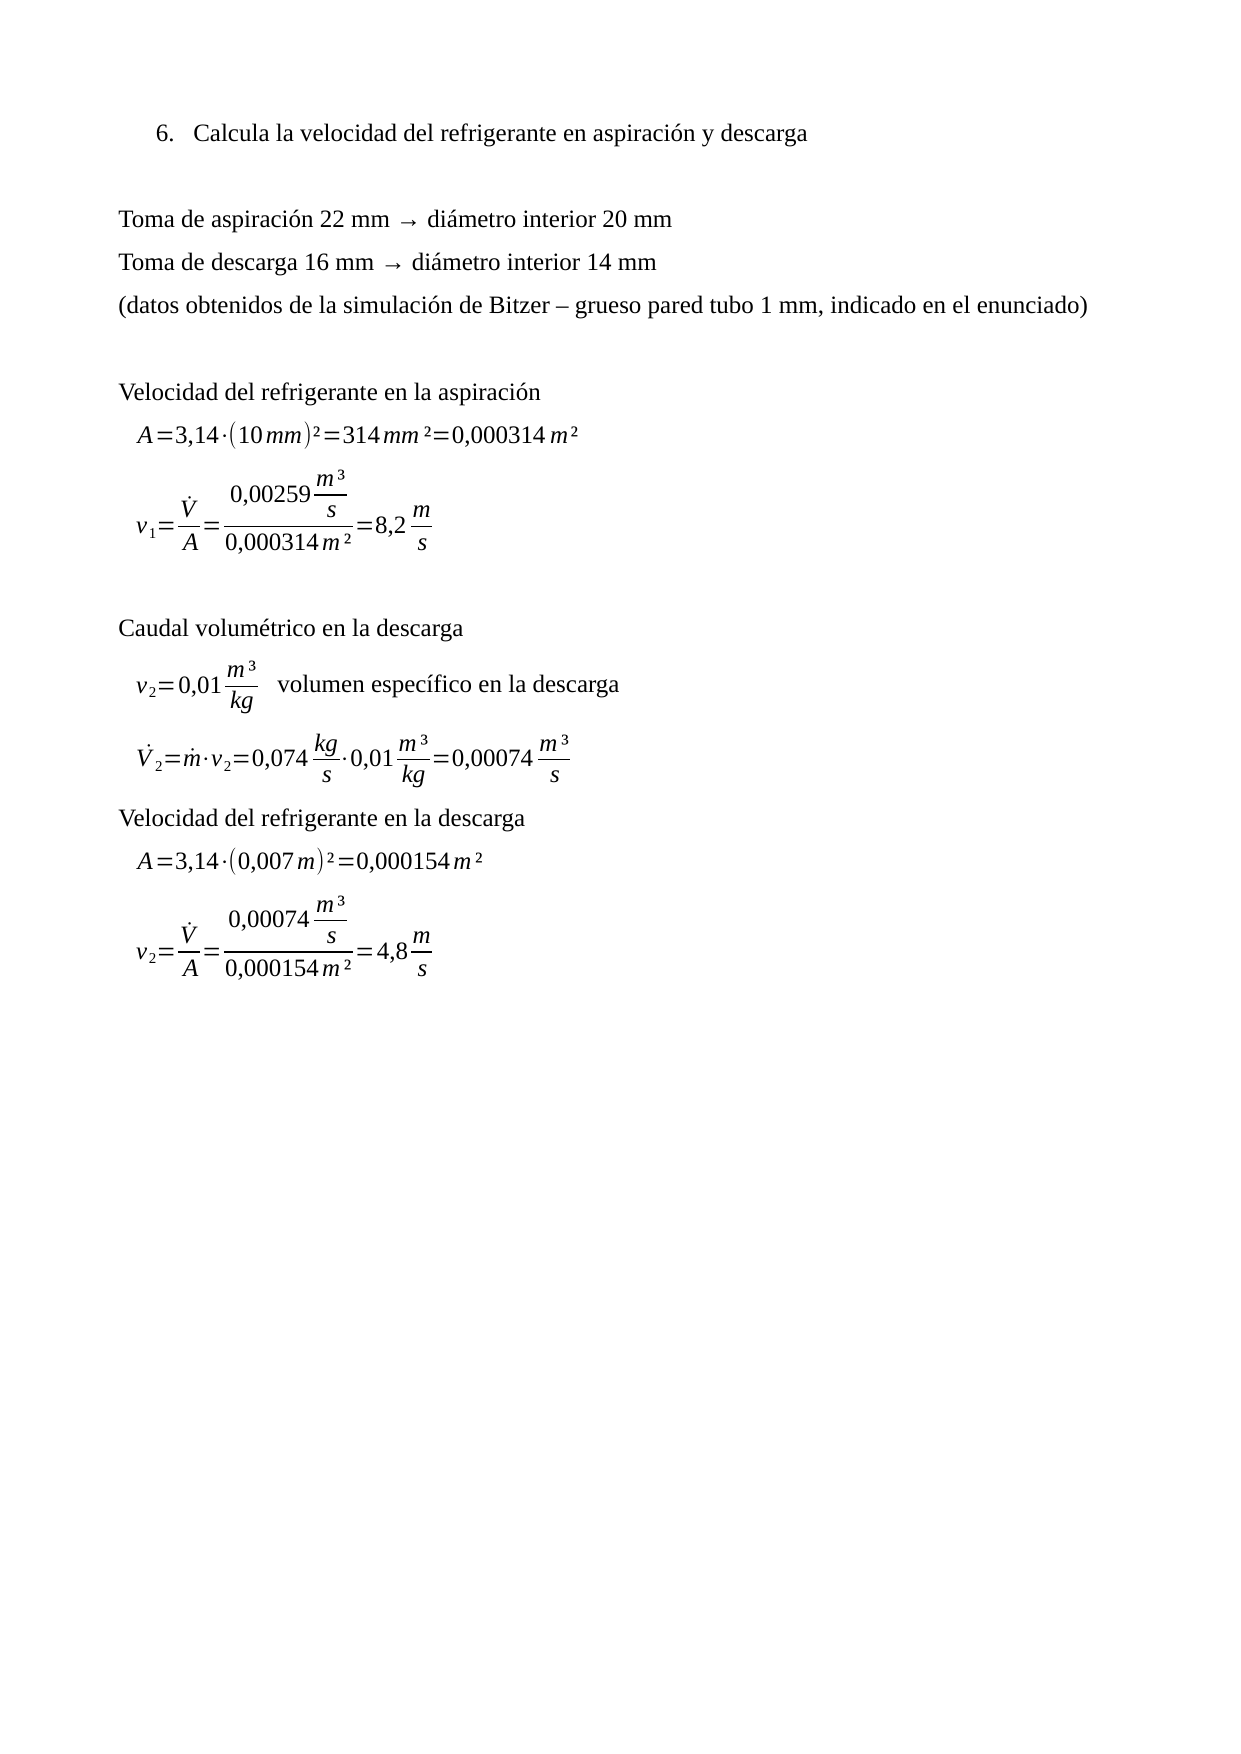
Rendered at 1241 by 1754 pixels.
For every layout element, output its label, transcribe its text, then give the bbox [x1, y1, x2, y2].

text (datos obtenidos de la simulación de Bitzer – grueso pared tubo 1 mm, indicado en el enunciado) [118, 291, 1122, 319]
text Velocidad del refrigerante en la aspiración [118, 377, 1122, 406]
text volumen específico en la descarga [118, 656, 1122, 715]
list Calcula la velocidad del refrigerante en aspiración y descarga [156, 118, 1122, 147]
text Velocidad del refrigerante en la descarga [118, 803, 1122, 832]
text Toma de descarga 16 mm → diámetro interior 14 mm [118, 247, 1122, 276]
text Caudal volumétrico en la descarga [118, 613, 1122, 641]
text Toma de aspiración 22 mm → diámetro interior 20 mm [118, 204, 1122, 233]
